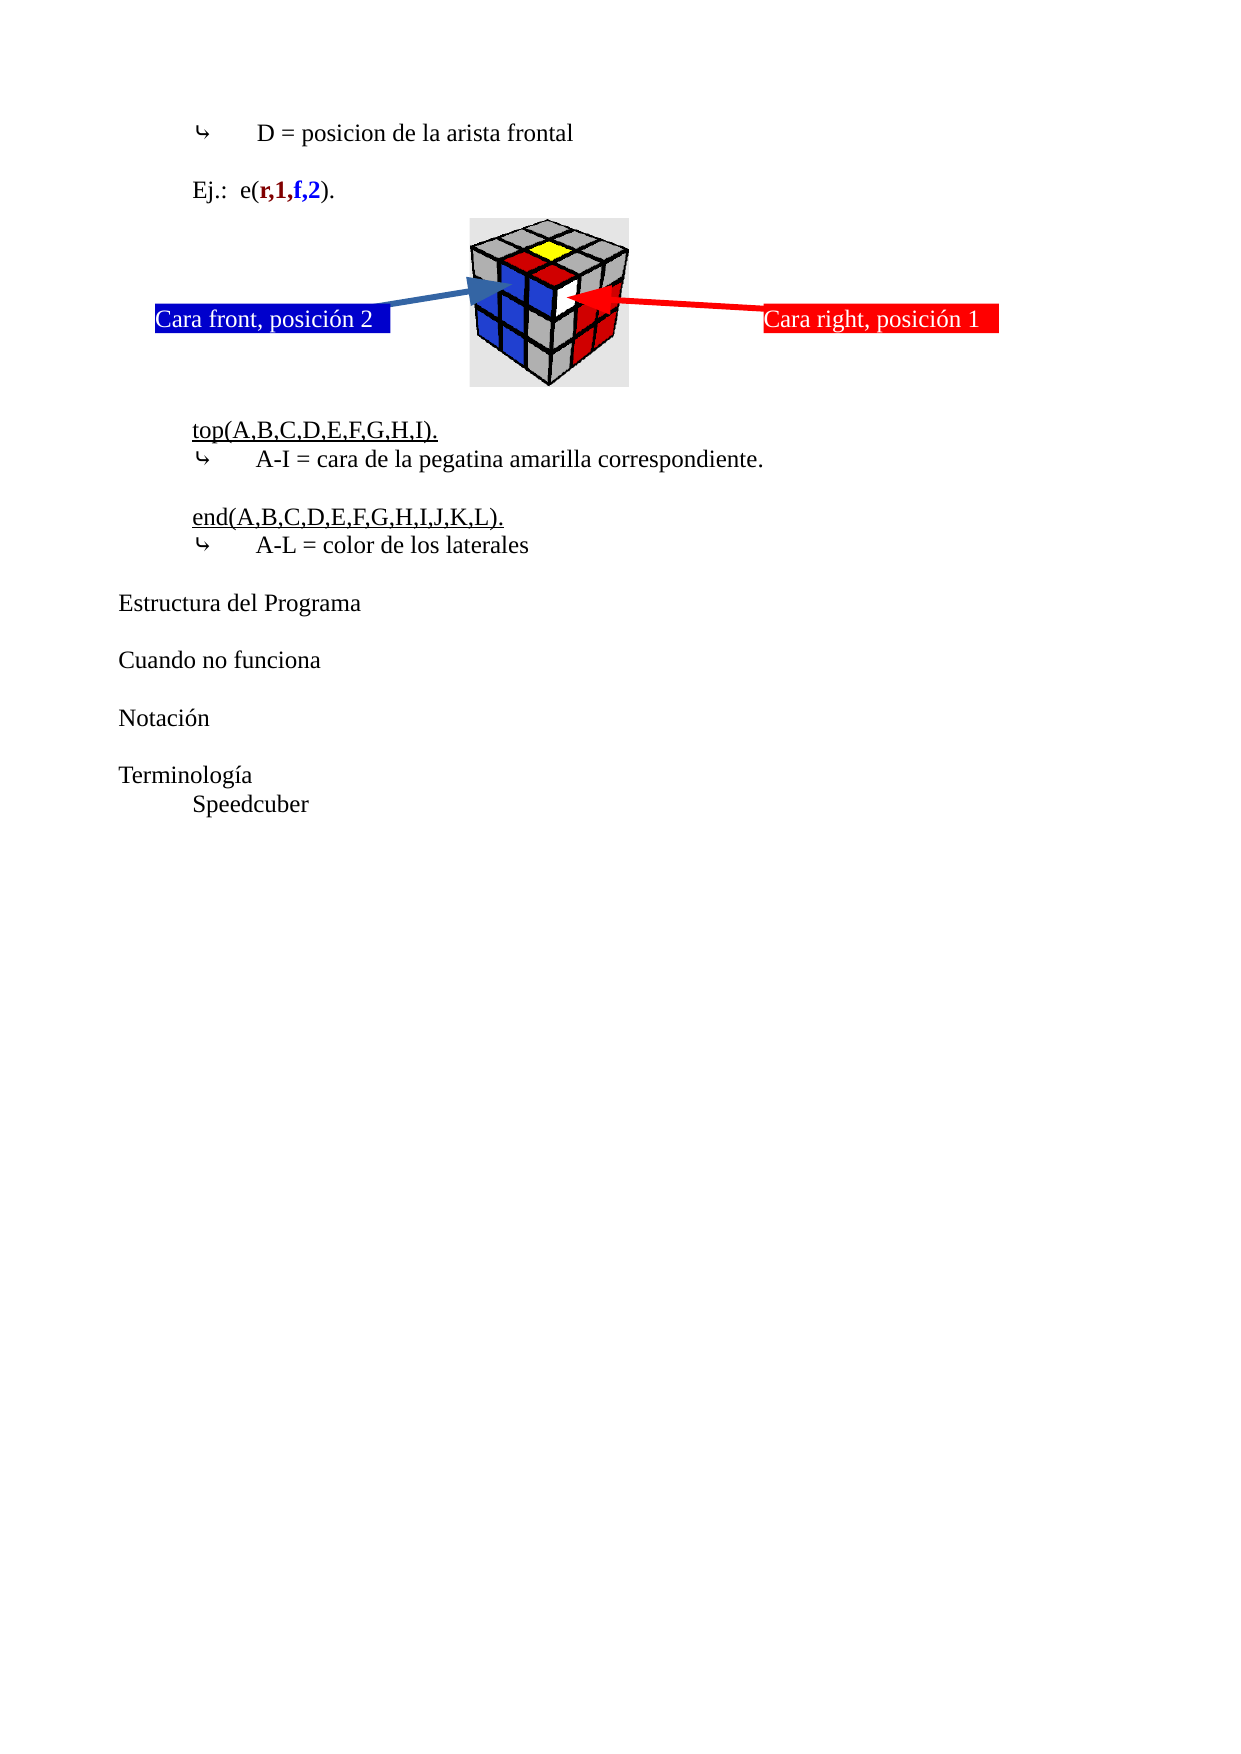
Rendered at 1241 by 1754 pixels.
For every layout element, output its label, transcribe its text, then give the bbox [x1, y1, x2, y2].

text Cuando no funciona [118, 645, 1122, 674]
text Speedcuber [118, 789, 1122, 818]
text Notación [118, 703, 1122, 732]
text ⤷ A-I = cara de la pegatina amarilla correspondiente. [118, 444, 1122, 473]
picture [469, 218, 629, 387]
text end(A,B,C,D,E,F,G,H,I,J,K,L). [118, 502, 1122, 530]
text Terminología [118, 760, 1122, 789]
text Ej.: e(r,1,f,2). [118, 176, 1122, 204]
text top(A,B,C,D,E,F,G,H,I). [118, 415, 1122, 444]
text ⤷ D = posicion de la arista frontal [118, 118, 1122, 147]
text Estructura del Programa [118, 588, 1122, 617]
text ⤷ A-L = color de los laterales [118, 530, 1122, 559]
